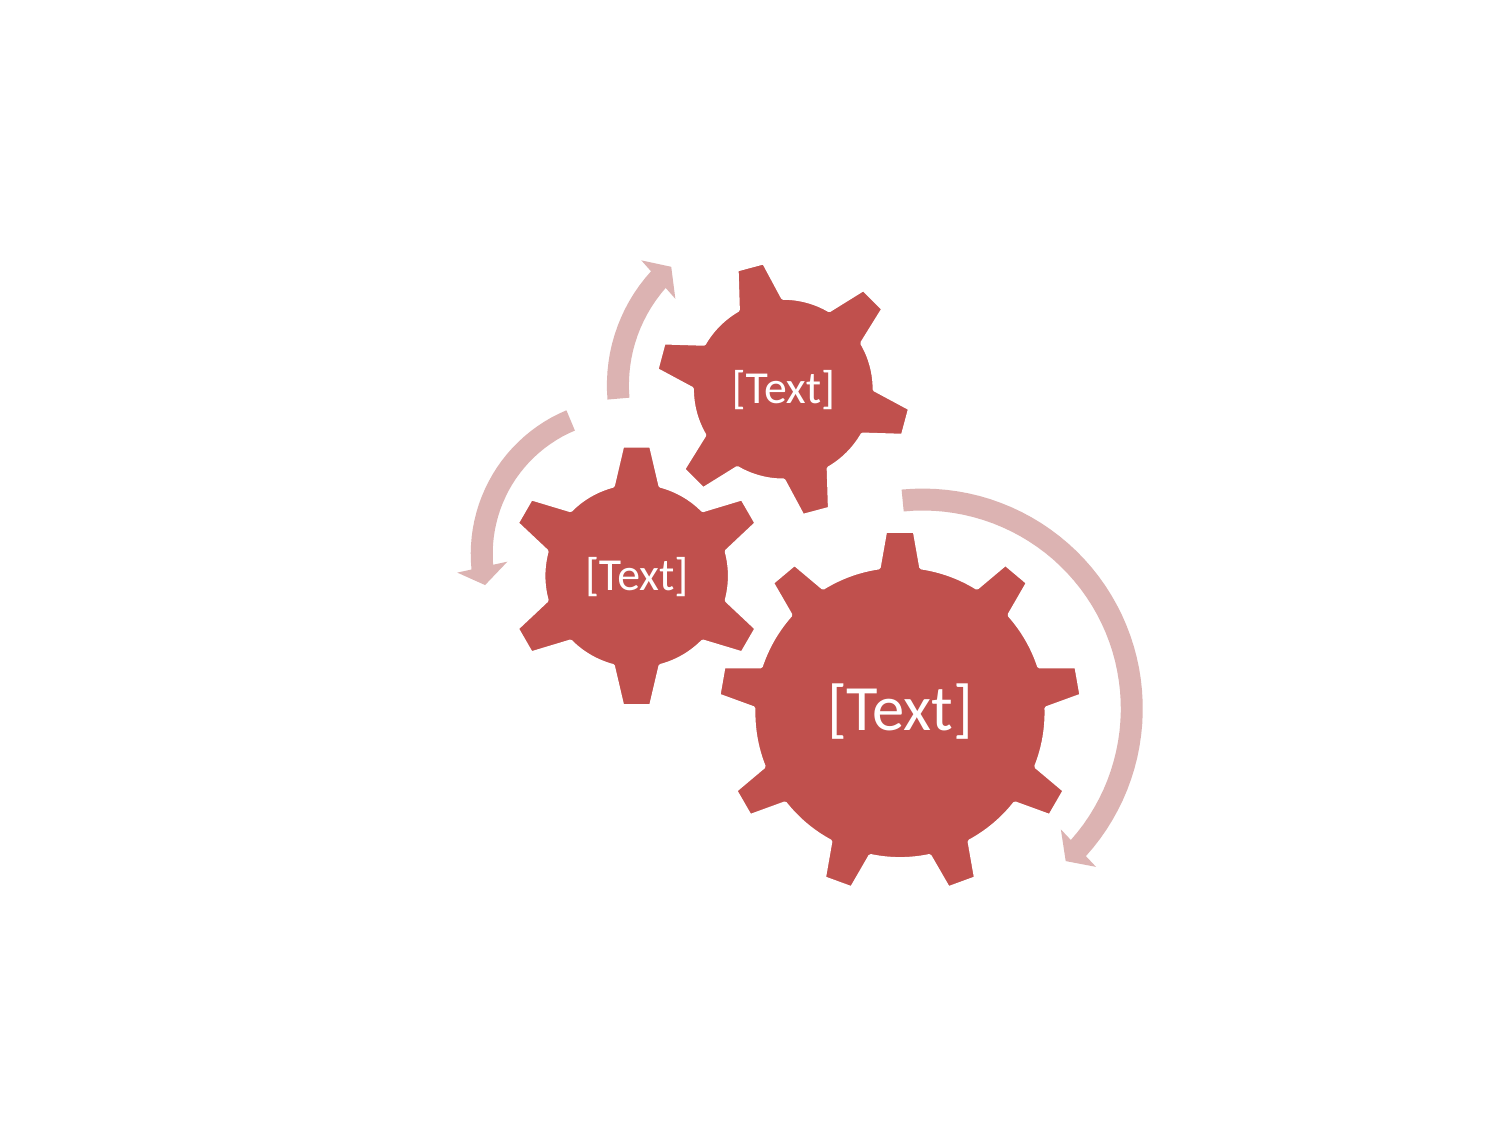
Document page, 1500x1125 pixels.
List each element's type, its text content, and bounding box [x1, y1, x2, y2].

text_box [606, 260, 676, 400]
text_box [Text] [516, 445, 757, 707]
text_box [457, 410, 575, 586]
text_box [Text] [718, 530, 1082, 889]
text_box [Text] [656, 262, 911, 517]
text_box [901, 488, 1143, 867]
